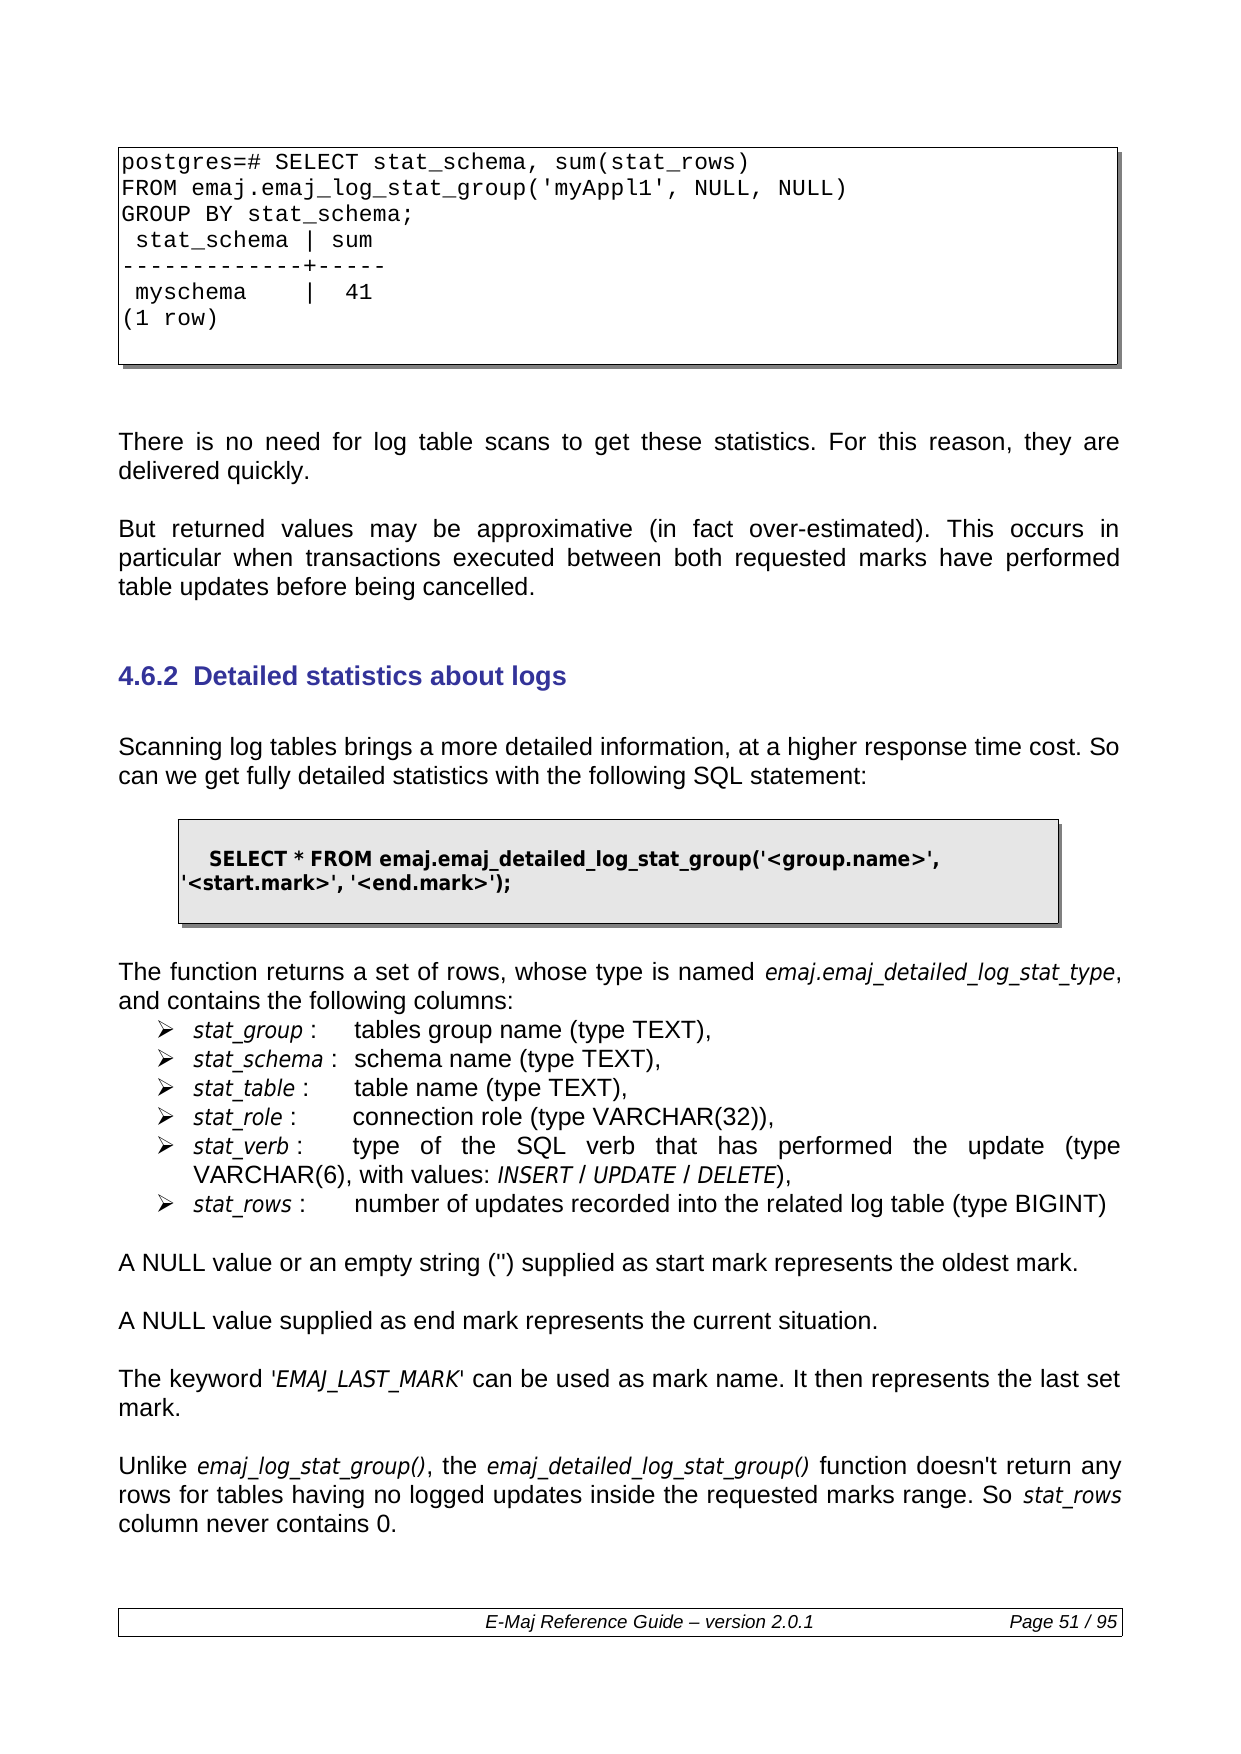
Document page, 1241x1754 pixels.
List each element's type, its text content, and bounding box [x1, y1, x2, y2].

list stat_schema : schema name (type TEXT), [156, 1044, 1122, 1073]
text There is no need for log table scans to get these statistics. For this reason, they are delivered quickly. [118, 427, 1122, 485]
subtitle Detailed statistics about logs [118, 659, 1122, 690]
text SELECT * FROM emaj.emaj_detailed_log_stat_group('<group.name>', '<start.mark>', '<end.mark>'); [179, 844, 1058, 893]
text A NULL value supplied as end mark represents the current situation. [118, 1306, 1122, 1335]
list stat_verb : type of the SQL verb that has performed the update (type VARCHAR(6), with values: INSERT / UPDATE / DELETE), [156, 1131, 1122, 1189]
text Scanning log tables brings a more detailed information, at a higher response time cost. So can we get fully detailed statistics with the following SQL statement: [118, 732, 1122, 790]
list stat_rows : number of updates recorded into the related log table (type BIGINT) [156, 1189, 1122, 1218]
text (1 row) [119, 303, 1117, 332]
text The keyword 'EMAJ_LAST_MARK' can be used as mark name. It then represents the last set mark. [118, 1364, 1122, 1422]
text stat_schema | sum [119, 225, 1117, 251]
text Unlike emaj_log_stat_group(), the emaj_detailed_log_stat_group() function doesn't return any rows for tables having no logged updates inside the requested marks range. So stat_rows column never contains 0. [118, 1451, 1122, 1538]
text The function returns a set of rows, whose type is named emaj.emaj_detailed_log_stat_type, and contains the following columns: [118, 957, 1122, 1015]
text GROUP BY stat_schema; [119, 199, 1117, 225]
text FROM emaj.emaj_log_stat_group('myAppl1', NULL, NULL) [119, 173, 1117, 199]
text A NULL value or an empty string ('') supplied as start mark represents the oldest mark. [118, 1218, 1122, 1277]
list stat_role : connection role (type VARCHAR(32)), [156, 1102, 1122, 1131]
text But returned values may be approximative (in fact over-estimated). This occurs in particular when transactions executed between both requested marks have performed table updates before being cancelled. [118, 514, 1122, 601]
list stat_group : tables group name (type TEXT), [156, 1015, 1122, 1044]
text myschema | 41 [119, 277, 1117, 303]
text -------------+----- [119, 251, 1117, 277]
text postgres=# SELECT stat_schema, sum(stat_rows) [119, 148, 1117, 173]
list stat_table : table name (type TEXT), [156, 1073, 1122, 1102]
